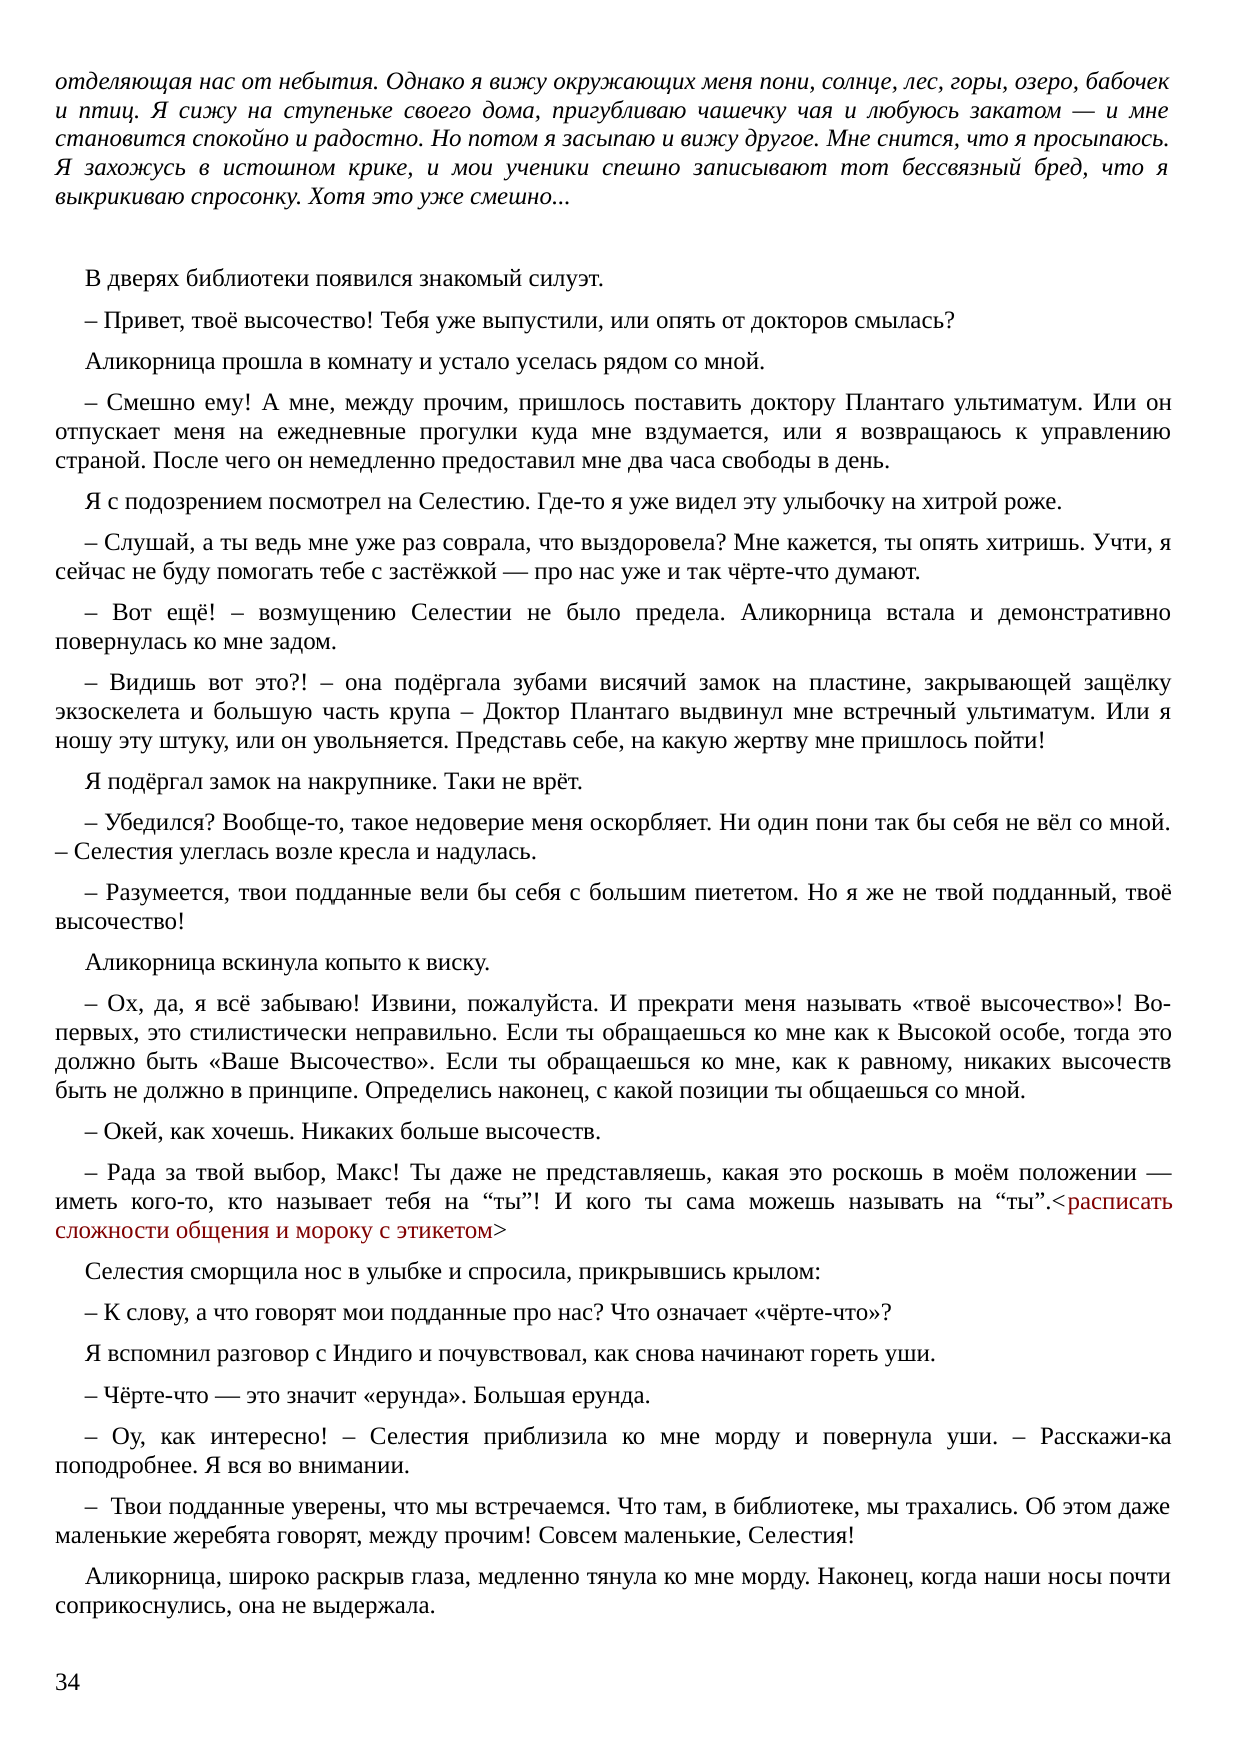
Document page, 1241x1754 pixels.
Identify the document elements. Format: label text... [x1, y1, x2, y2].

text – Разумеется, твои подданные вели бы себя с большим пиететом. Но я же не твой подданный, твоё высочество! [55, 877, 1173, 935]
text Аликорница вскинула копыто к виску. [55, 947, 1173, 976]
text Аликорница прошла в комнату и устало уселась рядом со мной. [55, 346, 1173, 375]
text – Ох, да, я всё забываю! Извини, пожалуйста. И прекрати меня называть «твоё высочество»! Во-первых, это стилистически неправильно. Если ты обращаешься ко мне как к Высокой особе, тогда это должно быть «Ваше Высочество». Если ты обращаешься ко мне, как к равному, никаких высочеств быть не должно в принципе. Определись наконец, с какой позиции ты общаешься со мной. [55, 988, 1173, 1103]
text – Оу, как интересно! – Селестия приблизила ко мне морду и повернула уши. – Расскажи-ка поподробнее. Я вся во внимании. [55, 1421, 1173, 1478]
text – Окей, как хочешь. Никаких больше высочеств. [55, 1116, 1173, 1145]
text – Рада за твой выбор, Макс! Ты даже не представляешь, какая это роскошь в моём положении — иметь кого-то, кто называет тебя на “ты”! И кого ты сама можешь называть на “ты”.<расписать сложности общения и мороку с этикетом> [55, 1157, 1173, 1243]
text Аликорница, широко раскрыв глаза, медленно тянула ко мне морду. Наконец, когда наши носы почти соприкоснулись, она не выдержала. [55, 1561, 1173, 1618]
text – Слушай, а ты ведь мне уже раз соврала, что выздоровела? Мне кажется, ты опять хитришь. Учти, я сейчас не буду помогать тебе с застёжкой — про нас уже и так чёрте-что думают. [55, 527, 1173, 585]
text Селестия сморщила нос в улыбке и спросила, прикрывшись крылом: [55, 1256, 1173, 1285]
text – Привет, твоё высочество! Тебя уже выпустили, или опять от докторов смылась? [55, 305, 1173, 333]
text Я вспомнил разговор с Индиго и почувствовал, как снова начинают гореть уши. [55, 1338, 1173, 1367]
text – К слову, а что говорят мои подданные про нас? Что означает «чёрте-что»? [55, 1297, 1173, 1326]
text Я подёргал замок на накрупнике. Таки не врёт. [55, 766, 1173, 795]
text – Cмешно ему! А мне, между прочим, пришлось поставить доктору Плантаго ультиматум. Или он отпускает меня на ежедневные прогулки куда мне вздумается, или я возвращаюсь к управлению страной. После чего он немедленно предоставил мне два часа свободы в день. [55, 387, 1173, 473]
text отделяющая нас от небытия. Однако я вижу окружающих меня пони, солнце, лес, горы, озеро, бабочек и птиц. Я сижу на ступеньке своего дома, пригубливаю чашечку чая и любуюсь закатом — и мне становится спокойно и радостно. Но потом я засыпаю и вижу другое. Мне снится, что я просыпаюсь. Я захожусь в истошном крике, и мои ученики спешно записывают тот бессвязный бред, что я выкрикиваю спросонку. Хотя это уже смешно... [55, 66, 1173, 210]
text – Убедился? Вообще-то, такое недоверие меня оскорбляет. Ни один пони так бы себя не вёл со мной. – Селестия улеглась возле кресла и надулась. [55, 807, 1173, 865]
text – Твои подданные уверены, что мы встречаемся. Что там, в библиотеке, мы трахались. Об этом даже маленькие жеребята говорят, между прочим! Совсем маленькие, Селестия! [55, 1491, 1173, 1548]
text – Вот ещё! – возмущению Селестии не было предела. Аликорница встала и демонстративно повернулась ко мне задом. [55, 597, 1173, 655]
text Я с подозрением посмотрел на Селестию. Где-то я уже видел эту улыбочку на хитрой роже. [55, 486, 1173, 515]
text – Видишь вот это?! – она подёргала зубами висячий замок на пластине, закрывающей защёлку экзоскелета и большую часть крупа – Доктор Плантаго выдвинул мне встречный ультиматум. Или я ношу эту штуку, или он увольняется. Представь себе, на какую жертву мне пришлось пойти! [55, 667, 1173, 753]
text – Чёрте-что — это значит «ерунда». Большая ерунда. [55, 1380, 1173, 1408]
text В дверях библиотеки появился знакомый силуэт. [55, 263, 1173, 292]
